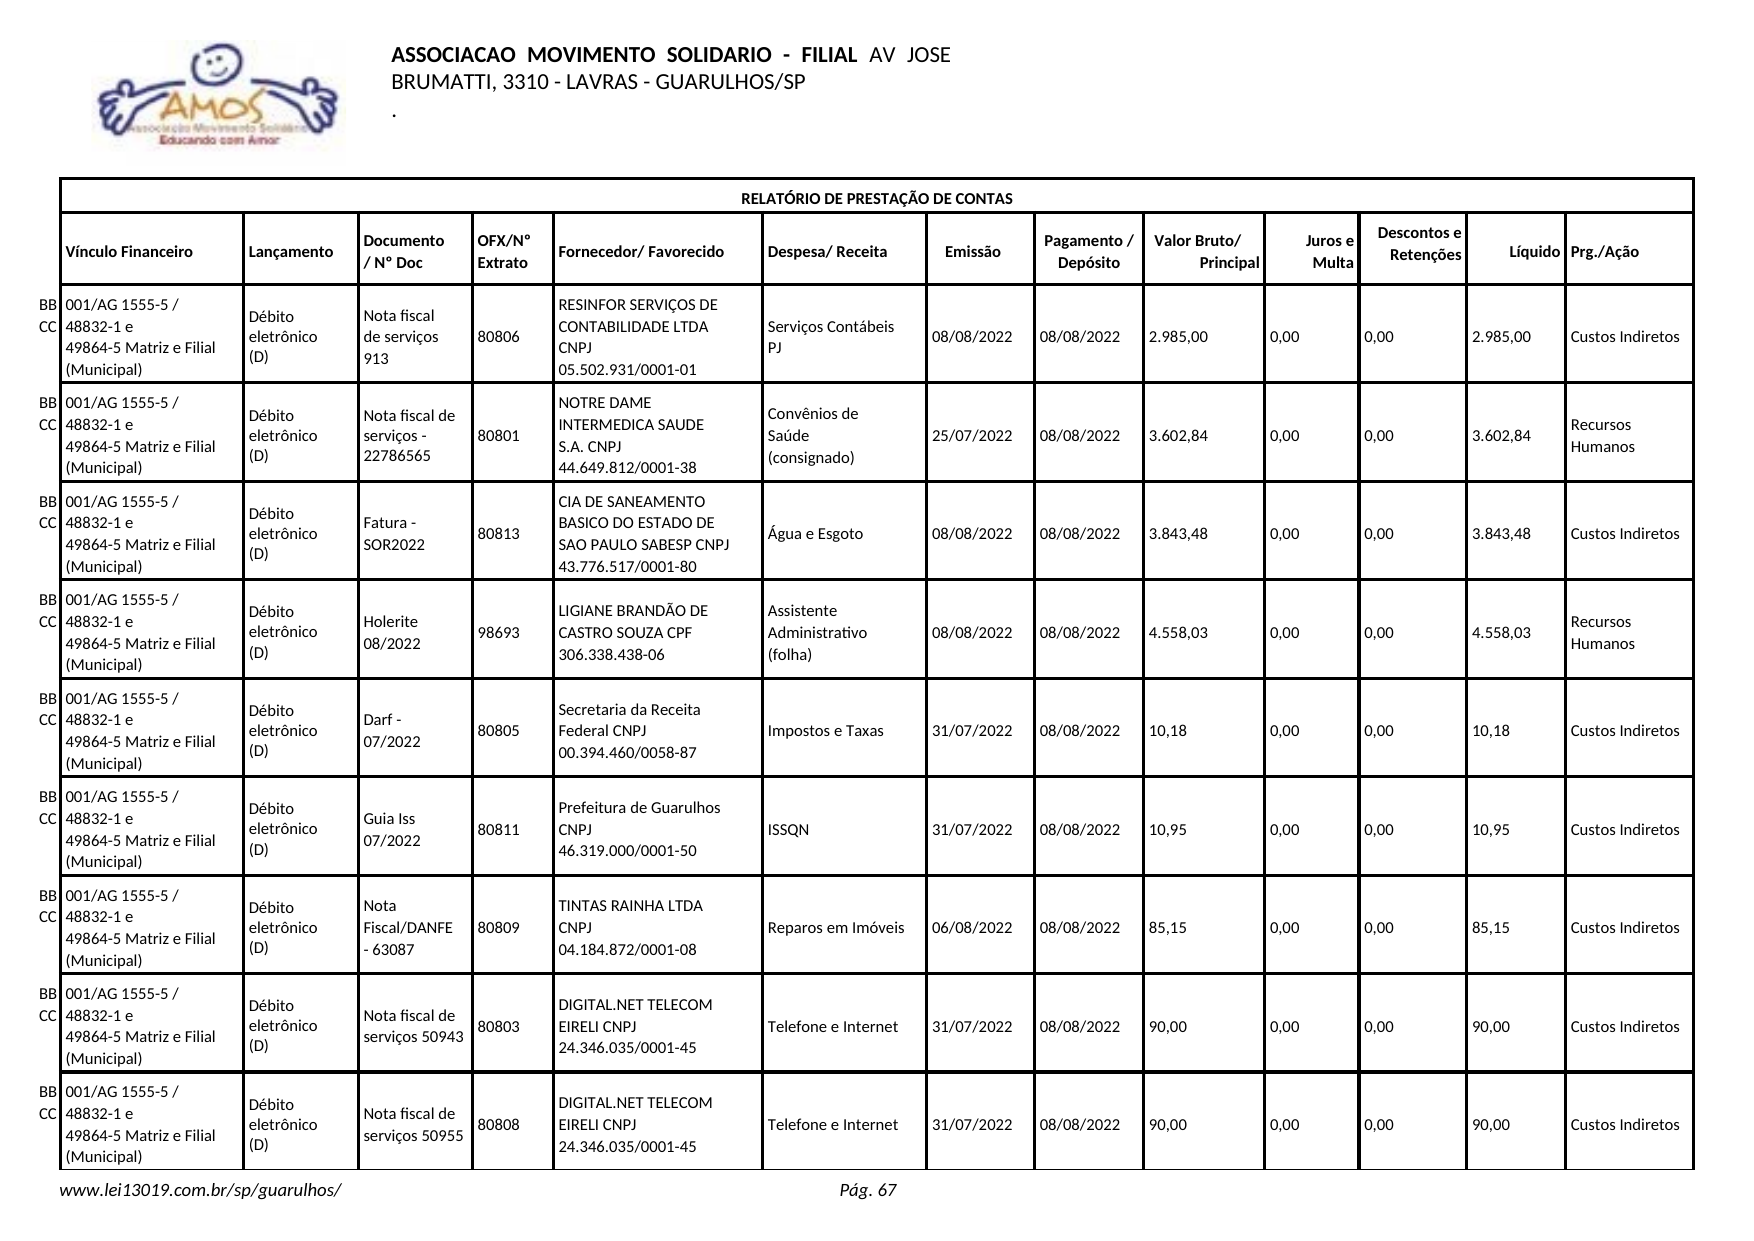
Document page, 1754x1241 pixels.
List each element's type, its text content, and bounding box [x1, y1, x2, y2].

table_cell Telefone e Internet [764, 975, 925, 1070]
table_cell Pagamento / Depósito [1036, 214, 1142, 283]
table_cell 08/08/2022 [1036, 581, 1142, 677]
table_cell Juros e Multa [1266, 214, 1357, 283]
table_cell Fornecedor/ Favorecido [555, 214, 761, 283]
table_cell Telefone e Internet [764, 1074, 925, 1169]
table_cell 0,00 [1266, 384, 1357, 480]
table_cell Prg./Ação [1567, 214, 1692, 283]
table_cell 80813 [474, 483, 552, 578]
table_cell 3.843,48 [1468, 483, 1564, 578]
table_cell 001/AG 1555-5 / 48832-1 e 49864-5 Matriz e Filial (Municipal) [62, 581, 242, 677]
table_cell Custos Indiretos [1567, 286, 1692, 381]
table_cell ISSQN [764, 778, 925, 873]
table_cell LIGIANE BRANDÃO DE CASTRO SOUZA CPF 306.338.438-06 [555, 581, 761, 677]
table_cell Débito eletrônico (D) [245, 877, 357, 972]
table_cell Fatura - SOR2022 [360, 483, 471, 578]
table_cell 0,00 [1266, 975, 1357, 1070]
table_cell CIA DE SANEAMENTO BASICO DO ESTADO DE SAO PAULO SABESP CNPJ 43.776.517/0001-80 [555, 483, 761, 578]
table_cell 0,00 [1361, 384, 1465, 480]
table_cell Débito eletrônico (D) [245, 778, 357, 873]
table_cell 08/08/2022 [928, 286, 1033, 381]
table_cell 31/07/2022 [928, 975, 1033, 1070]
table_cell 10,95 [1145, 778, 1263, 873]
table_cell 0,00 [1361, 483, 1465, 578]
table_cell Custos Indiretos [1567, 877, 1692, 972]
table_cell Débito eletrônico (D) [245, 483, 357, 578]
table_cell NOTRE DAME INTERMEDICA SAUDE S.A. CNPJ 44.649.812/0001-38 [555, 384, 761, 480]
table_cell Recursos Humanos [1567, 581, 1692, 677]
table_cell Reparos em Imóveis [764, 877, 925, 972]
table_cell Custos Indiretos [1567, 975, 1692, 1070]
table_cell Líquido [1468, 214, 1564, 283]
table_cell Assistente Administrativo (folha) [764, 581, 925, 677]
table_cell Holerite 08/2022 [360, 581, 471, 677]
table_cell 90,00 [1468, 1074, 1564, 1169]
table_cell 001/AG 1555-5 / 48832-1 e 49864-5 Matriz e Filial (Municipal) [62, 975, 242, 1070]
table_cell Nota fiscal de serviços - 22786565 [360, 384, 471, 480]
table_cell Guia Iss 07/2022 [360, 778, 471, 873]
table_cell 90,00 [1145, 975, 1263, 1070]
table_cell 3.602,84 [1468, 384, 1564, 480]
table_cell Vínculo Financeiro [62, 214, 242, 283]
table_cell Recursos Humanos [1567, 384, 1692, 480]
table_cell Prefeitura de Guarulhos CNPJ 46.319.000/0001-50 [555, 778, 761, 873]
table_cell Descontos e Retenções [1361, 214, 1465, 283]
table_cell 25/07/2022 [928, 384, 1033, 480]
table_cell Custos Indiretos [1567, 483, 1692, 578]
table_cell 98693 [474, 581, 552, 677]
table_cell 90,00 [1145, 1074, 1263, 1169]
table_cell 08/08/2022 [1036, 483, 1142, 578]
table_cell Valor Bruto/ Principal [1145, 214, 1263, 283]
table_cell 4.558,03 [1145, 581, 1263, 677]
table_cell 08/08/2022 [1036, 778, 1142, 873]
table_cell Nota fiscal de serviços 50943 [360, 975, 471, 1070]
table_cell Débito eletrônico (D) [245, 384, 357, 480]
table_cell 08/08/2022 [928, 581, 1033, 677]
table_cell 06/08/2022 [928, 877, 1033, 972]
table_cell 001/AG 1555-5 / 48832-1 e 49864-5 Matriz e Filial (Municipal) [62, 384, 242, 480]
table_cell 001/AG 1555-5 / 48832-1 e 49864-5 Matriz e Filial (Municipal) [62, 1074, 242, 1169]
table_cell 001/AG 1555-5 / 48832-1 e 49864-5 Matriz e Filial (Municipal) [62, 483, 242, 578]
table_cell 08/08/2022 [1036, 1074, 1142, 1169]
table_cell 001/AG 1555-5 / 48832-1 e 49864-5 Matriz e Filial (Municipal) [62, 286, 242, 381]
table_cell Nota fiscal de serviços 913 [360, 286, 471, 381]
table_cell Nota Fiscal/DANFE - 63087 [360, 877, 471, 972]
table_cell 4.558,03 [1468, 581, 1564, 677]
table_cell Débito eletrônico (D) [245, 975, 357, 1070]
table_cell 85,15 [1145, 877, 1263, 972]
table_cell 0,00 [1266, 877, 1357, 972]
table_cell 0,00 [1361, 680, 1465, 775]
table_cell OFX/Nº Extrato [474, 214, 552, 283]
table_cell 80808 [474, 1074, 552, 1169]
table_cell 0,00 [1266, 483, 1357, 578]
table_cell Custos Indiretos [1567, 778, 1692, 873]
table_cell 80811 [474, 778, 552, 873]
table_cell Impostos e Taxas [764, 680, 925, 775]
table_cell 3.602,84 [1145, 384, 1263, 480]
table_cell Lançamento [245, 214, 357, 283]
table_cell TINTAS RAINHA LTDA CNPJ 04.184.872/0001-08 [555, 877, 761, 972]
table_cell 90,00 [1468, 975, 1564, 1070]
table_cell 80805 [474, 680, 552, 775]
table_cell 2.985,00 [1145, 286, 1263, 381]
table_cell 0,00 [1361, 581, 1465, 677]
table_cell 80806 [474, 286, 552, 381]
table_cell Débito eletrônico (D) [245, 1074, 357, 1169]
table_cell 0,00 [1266, 680, 1357, 775]
table_cell Água e Esgoto [764, 483, 925, 578]
table_cell 08/08/2022 [1036, 975, 1142, 1070]
table_cell 001/AG 1555-5 / 48832-1 e 49864-5 Matriz e Filial (Municipal) [62, 877, 242, 972]
table_cell 08/08/2022 [1036, 286, 1142, 381]
table_cell 31/07/2022 [928, 680, 1033, 775]
table_cell 0,00 [1361, 975, 1465, 1070]
table_cell 0,00 [1266, 1074, 1357, 1169]
table_cell 001/AG 1555-5 / 48832-1 e 49864-5 Matriz e Filial (Municipal) [62, 680, 242, 775]
table_cell Custos Indiretos [1567, 680, 1692, 775]
table_cell DIGITAL.NET TELECOM EIRELI CNPJ 24.346.035/0001-45 [555, 1074, 761, 1169]
table_cell 0,00 [1266, 286, 1357, 381]
table_cell 08/08/2022 [1036, 680, 1142, 775]
table_cell Serviços Contábeis PJ [764, 286, 925, 381]
table_cell DIGITAL.NET TELECOM EIRELI CNPJ 24.346.035/0001-45 [555, 975, 761, 1070]
table_header RELATÓRIO DE PRESTAÇÃO DE CONTAS [62, 180, 1692, 211]
table_cell 0,00 [1361, 778, 1465, 873]
table_cell 31/07/2022 [928, 1074, 1033, 1169]
table_cell Darf - 07/2022 [360, 680, 471, 775]
table_cell 0,00 [1361, 877, 1465, 972]
table_cell 80803 [474, 975, 552, 1070]
table_cell 0,00 [1361, 286, 1465, 381]
table_cell 0,00 [1361, 1074, 1465, 1169]
table_cell Custos Indiretos [1567, 1074, 1692, 1169]
table_cell 001/AG 1555-5 / 48832-1 e 49864-5 Matriz e Filial (Municipal) [62, 778, 242, 873]
table_cell 08/08/2022 [928, 483, 1033, 578]
table_cell 10,95 [1468, 778, 1564, 873]
table_cell RESINFOR SERVIÇOS DE CONTABILIDADE LTDA CNPJ 05.502.931/0001-01 [555, 286, 761, 381]
table_cell 2.985,00 [1468, 286, 1564, 381]
table_cell Débito eletrônico (D) [245, 581, 357, 677]
table_cell Nota fiscal de serviços 50955 [360, 1074, 471, 1169]
table_cell 10,18 [1145, 680, 1263, 775]
table_cell Secretaria da Receita Federal CNPJ 00.394.460/0058-87 [555, 680, 761, 775]
table_cell Emissão [928, 214, 1033, 283]
table_cell Débito eletrônico (D) [245, 680, 357, 775]
table_cell 85,15 [1468, 877, 1564, 972]
table_cell 0,00 [1266, 581, 1357, 677]
table_cell 80801 [474, 384, 552, 480]
table_cell Débito eletrônico (D) [245, 286, 357, 381]
table_cell 3.843,48 [1145, 483, 1263, 578]
table_cell Convênios de Saúde (consignado) [764, 384, 925, 480]
table_cell Despesa/ Receita [764, 214, 925, 283]
table_cell 80809 [474, 877, 552, 972]
table_cell 08/08/2022 [1036, 877, 1142, 972]
table_cell Documento / Nº Doc [360, 214, 471, 283]
table_cell 31/07/2022 [928, 778, 1033, 873]
table_cell 10,18 [1468, 680, 1564, 775]
table_cell 0,00 [1266, 778, 1357, 873]
table_cell 08/08/2022 [1036, 384, 1142, 480]
